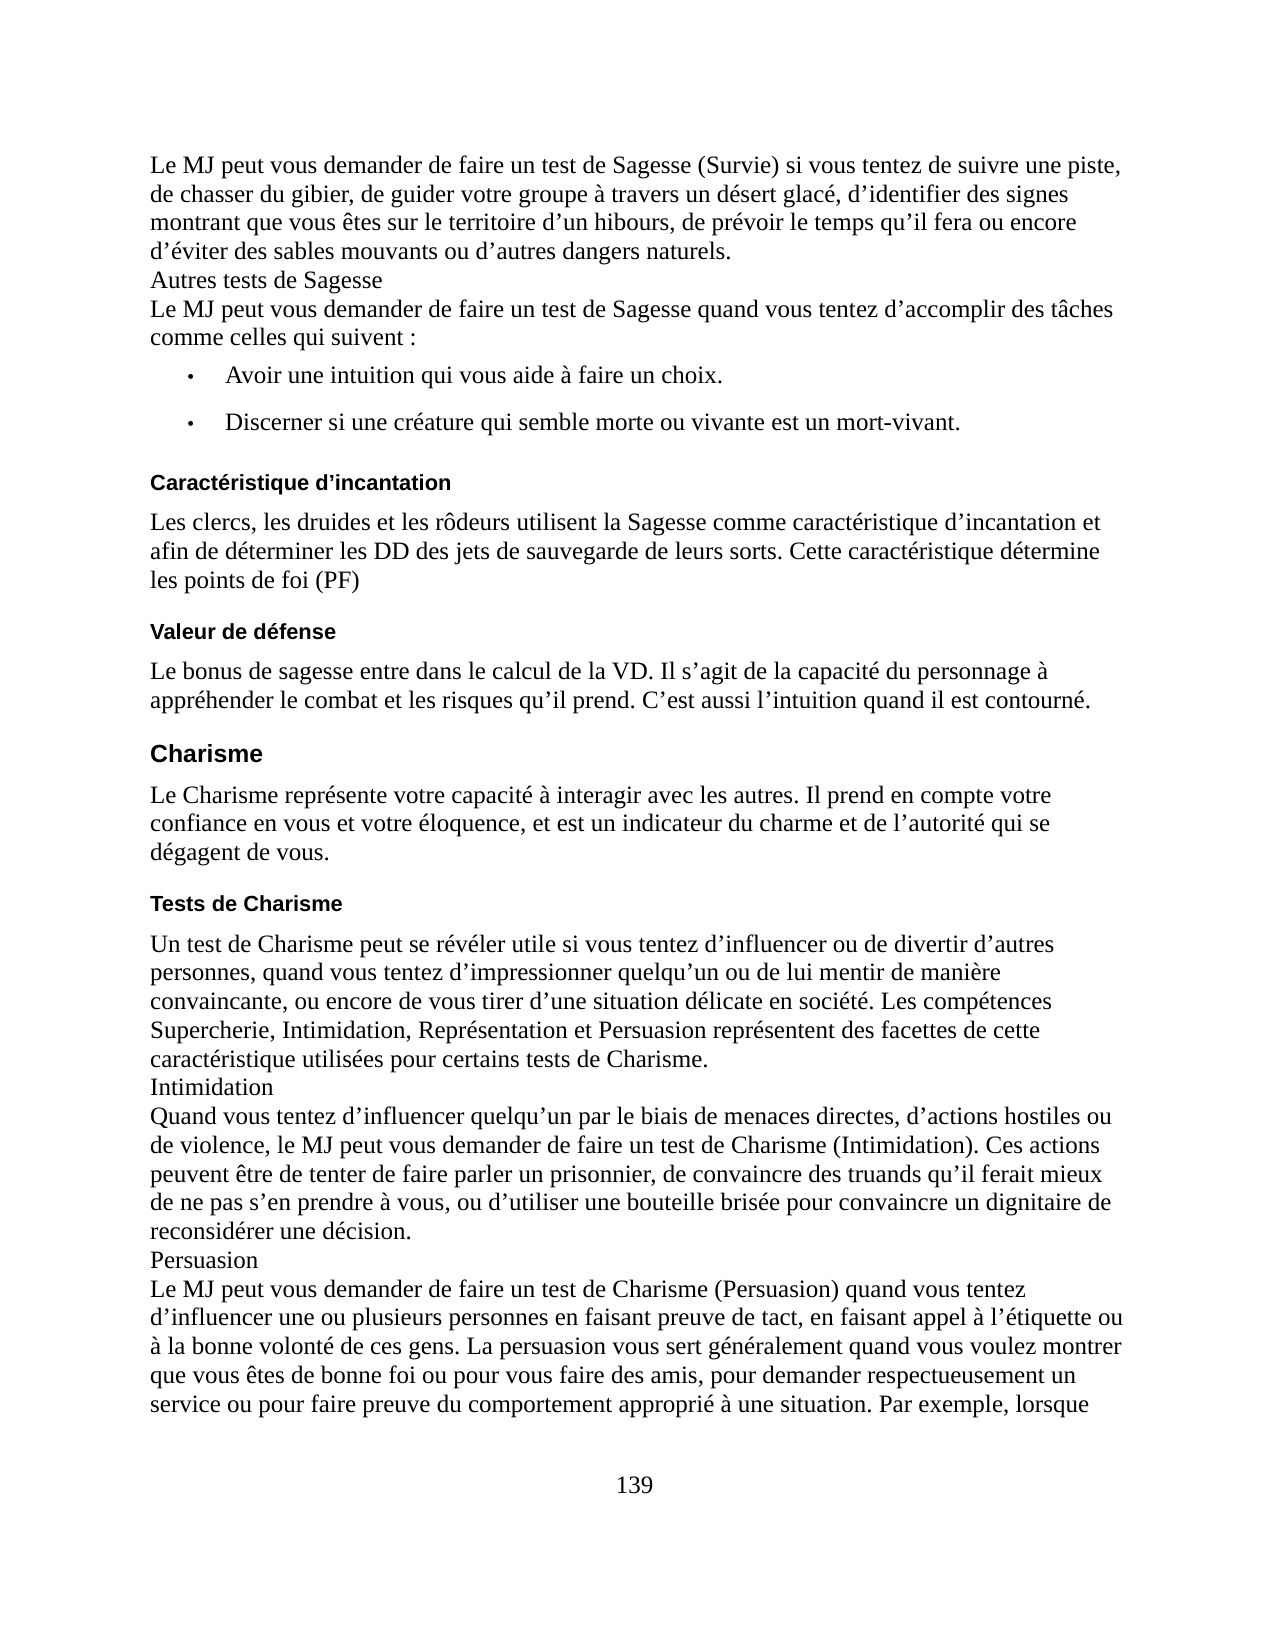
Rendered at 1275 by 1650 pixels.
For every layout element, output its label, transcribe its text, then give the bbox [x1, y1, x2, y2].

text Le Charisme représente votre capacité à interagir avec les autres. Il prend en compte votre confiance en vous et votre éloquence, et est un indicateur du charme et de l’autorité qui se dégagent de vous. [150, 780, 1125, 866]
text Le bonus de sagesse entre dans le calcul de la VD. Il s’agit de la capacité du personnage à appréhender le combat et les risques qu’il prend. C’est aussi l’intuition quand il est contourné. [150, 656, 1125, 714]
subtitle Caractéristique d’incantation [150, 469, 1125, 495]
text Le MJ peut vous demander de faire un test de Charisme (Persuasion) quand vous tentez d’influencer une ou plusieurs personnes en faisant preuve de tact, en faisant appel à l’étiquette ou à la bonne volonté de ces gens. La persuasion vous sert généralement quand vous voulez montrer que vous êtes de bonne foi ou pour vous faire des amis, pour demander respectueusement un service ou pour faire preuve du comportement approprié à une situation. Par exemple, lorsque [150, 1274, 1125, 1417]
text Le MJ peut vous demander de faire un test de Sagesse quand vous tentez d’accomplir des tâches comme celles qui suivent : [150, 294, 1125, 351]
subtitle Persuasion [150, 1245, 1125, 1274]
text Un test de Charisme peut se révéler utile si vous tentez d’influencer ou de divertir d’autres personnes, quand vous tentez d’impressionner quelqu’un ou de lui mentir de manière convaincante, ou encore de vous tirer d’une situation délicate en société. Les compétences Supercherie, Intimidation, Représentation et Persuasion représentent des facettes de cette caractéristique utilisées pour certains tests de Charisme. [150, 929, 1125, 1072]
subtitle Valeur de défense [150, 618, 1125, 644]
subtitle Intimidation [150, 1072, 1125, 1101]
text Les clercs, les druides et les rôdeurs utilisent la Sagesse comme caractéristique d’incantation et afin de déterminer les DD des jets de sauvegarde de leurs sorts. Cette caractéristique détermine les points de foi (PF) [150, 507, 1125, 593]
subtitle Autres tests de Sagesse [150, 265, 1125, 294]
subtitle Charisme [150, 739, 1125, 767]
list Discerner si une créature qui semble morte ou vivante est un mort-vivant. [187, 407, 1125, 436]
subtitle Tests de Charisme [150, 891, 1125, 916]
list Avoir une intuition qui vous aide à faire un choix. [187, 360, 1125, 389]
text Le MJ peut vous demander de faire un test de Sagesse (Survie) si vous tentez de suivre une piste, de chasser du gibier, de guider votre groupe à travers un désert glacé, d’identifier des signes montrant que vous êtes sur le territoire d’un hibours, de prévoir le temps qu’il fera ou encore d’éviter des sables mouvants ou d’autres dangers naturels. [150, 150, 1125, 265]
text Quand vous tentez d’influencer quelqu’un par le biais de menaces directes, d’actions hostiles ou de violence, le MJ peut vous demander de faire un test de Charisme (Intimidation). Ces actions peuvent être de tenter de faire parler un prisonnier, de convaincre des truands qu’il ferait mieux de ne pas s’en prendre à vous, ou d’utiliser une bouteille brisée pour convaincre un dignitaire de reconsidérer une décision. [150, 1101, 1125, 1245]
